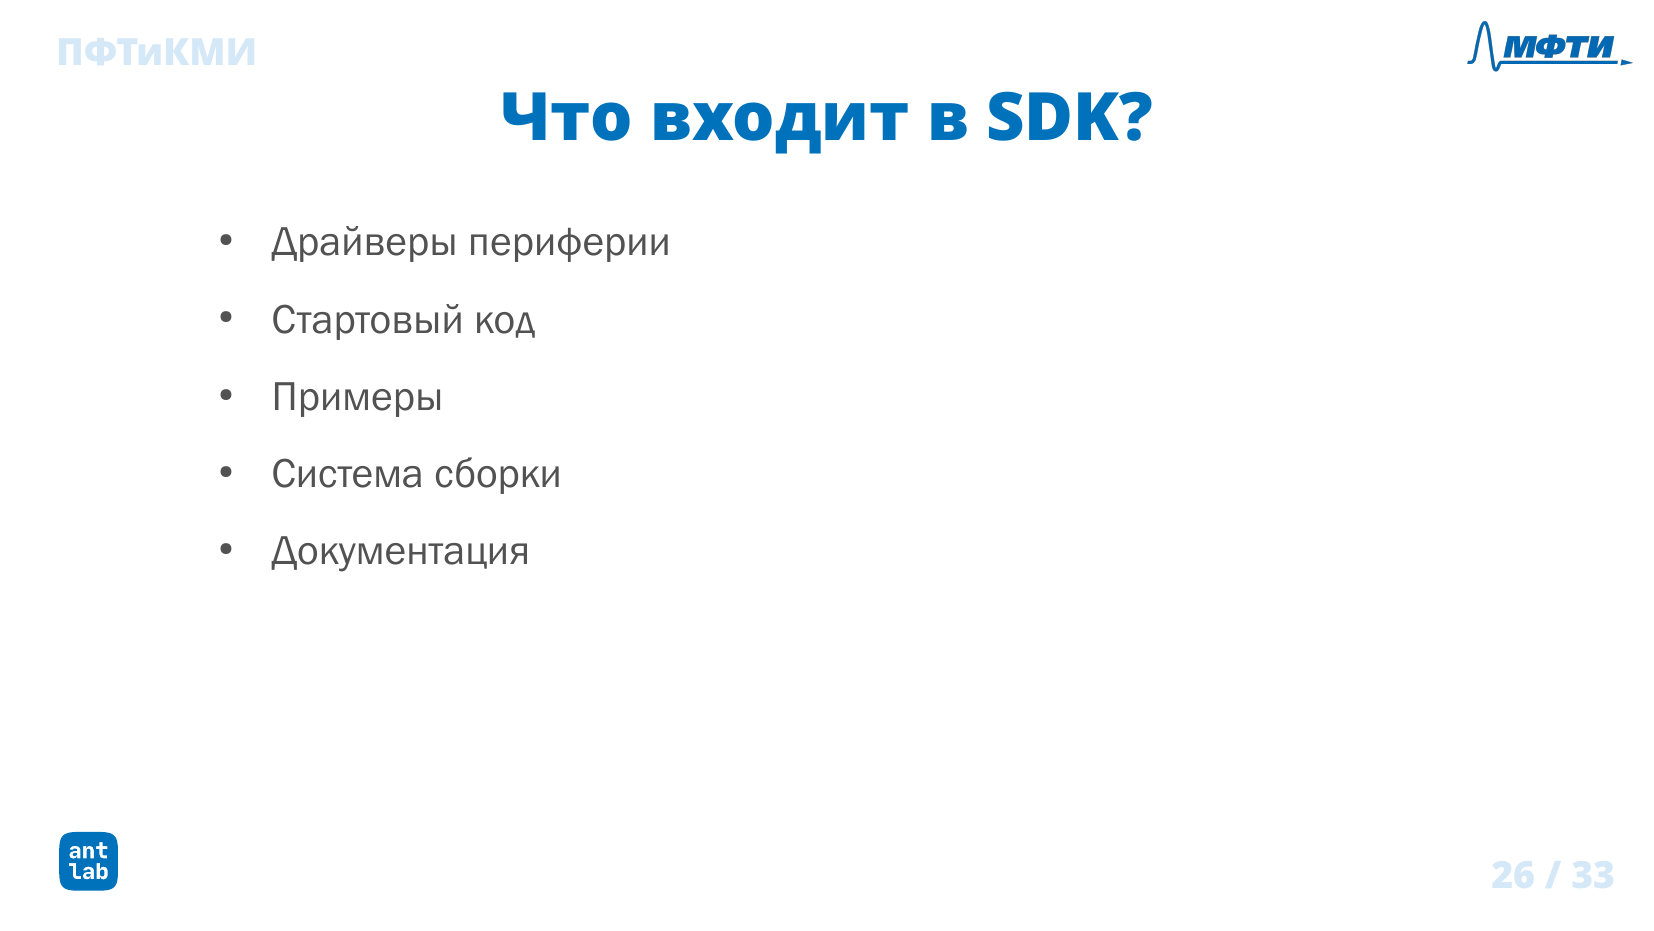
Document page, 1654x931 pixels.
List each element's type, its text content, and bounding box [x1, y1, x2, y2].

list Драйверы периферии Стартовый код Примеры Система сборки Документация [200, 217, 1595, 758]
title Что входит в SDK? [82, 37, 1571, 193]
picture [1446, 0, 1654, 93]
